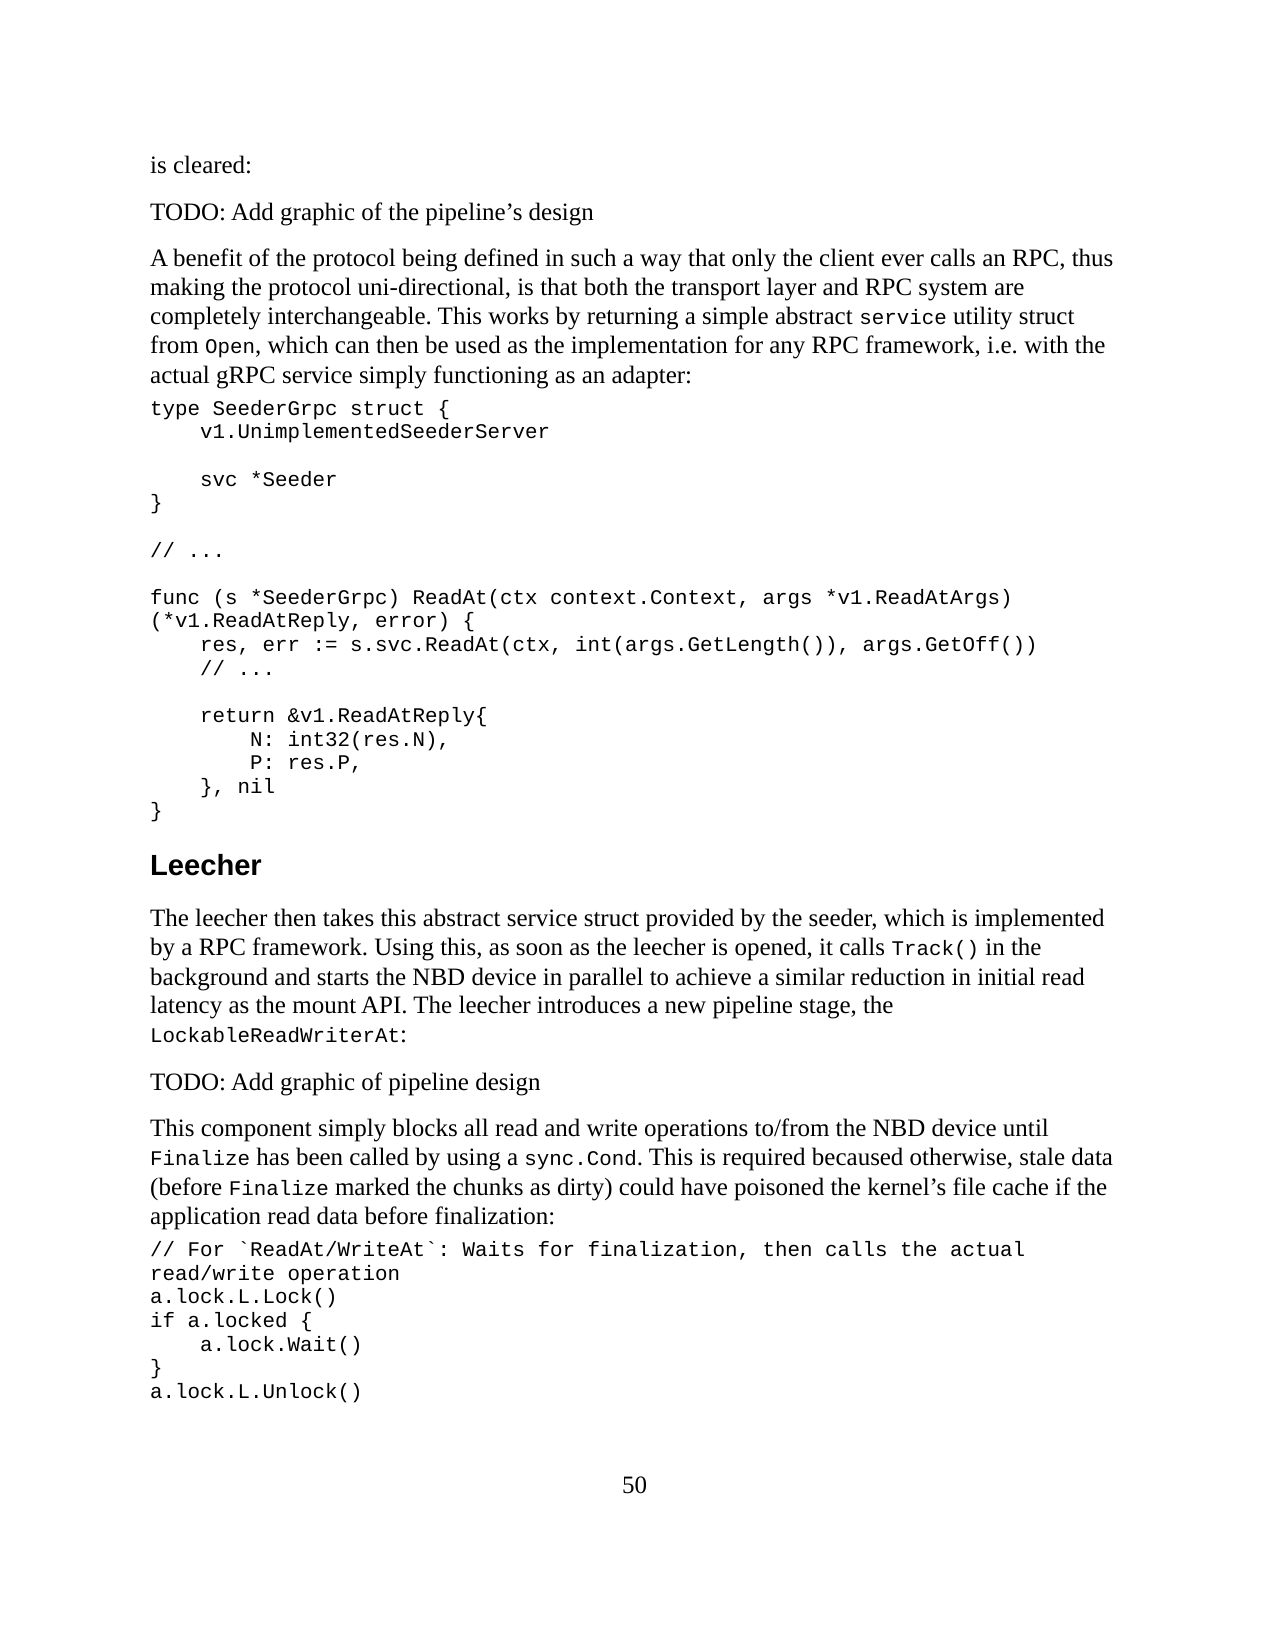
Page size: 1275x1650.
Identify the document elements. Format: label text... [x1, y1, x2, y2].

text // For `ReadAt/WriteAt`: Waits for finalization, then calls the actual read/write operation [150, 1239, 1125, 1286]
text // ... [150, 658, 1125, 681]
text if a.locked { [150, 1310, 1125, 1333]
text func (s *SeederGrpc) ReadAt(ctx context.Context, args *v1.ReadAtArgs) (*v1.ReadAtReply, error) { [150, 587, 1125, 634]
text } [150, 1357, 1125, 1381]
text TODO: Add graphic of the pipeline’s design [150, 197, 1125, 225]
subtitle Leecher [150, 848, 1125, 882]
text is cleared: [150, 150, 1125, 179]
text This component simply blocks all read and write operations to/from the NBD device until Finalize has been called by using a sync.Cond. This is required becaused otherwise, stale data (before Finalize marked the chunks as dirty) could have poisoned the kernel’s file cache if the application read data before finalization: [150, 1113, 1125, 1230]
text // ... [150, 539, 1125, 563]
text } [150, 800, 1125, 823]
text a.lock.L.Lock() [150, 1286, 1125, 1310]
text } [150, 492, 1125, 516]
text v1.UnimplementedSeederServer [150, 421, 1125, 445]
text type SeederGrpc struct { [150, 398, 1125, 421]
text svc *Seeder [150, 469, 1125, 492]
text }, nil [150, 776, 1125, 800]
text a.lock.Wait() [150, 1333, 1125, 1357]
text return &v1.ReadAtReply{ [150, 705, 1125, 729]
text a.lock.L.Unlock() [150, 1381, 1125, 1404]
text res, err := s.svc.ReadAt(ctx, int(args.GetLength()), args.GetOff()) [150, 634, 1125, 658]
text P: res.P, [150, 752, 1125, 776]
text A benefit of the protocol being defined in such a way that only the client ever calls an RPC, thus making the protocol uni-directional, is that both the transport layer and RPC system are completely interchangeable. This works by returning a simple abstract service utility struct from Open, which can then be used as the implementation for any RPC framework, i.e. with the actual gRPC service simply functioning as an adapter: [150, 243, 1125, 389]
text TODO: Add graphic of pipeline design [150, 1067, 1125, 1095]
text The leecher then takes this abstract service struct provided by the seeder, which is implemented by a RPC framework. Using this, as soon as the leecher is opened, it calls Track() in the background and starts the NBD device in parallel to achieve a similar reduction in initial read latency as the mount API. The leecher introduces a new pipeline stage, the LockableReadWriterAt: [150, 903, 1125, 1049]
text N: int32(res.N), [150, 729, 1125, 752]
